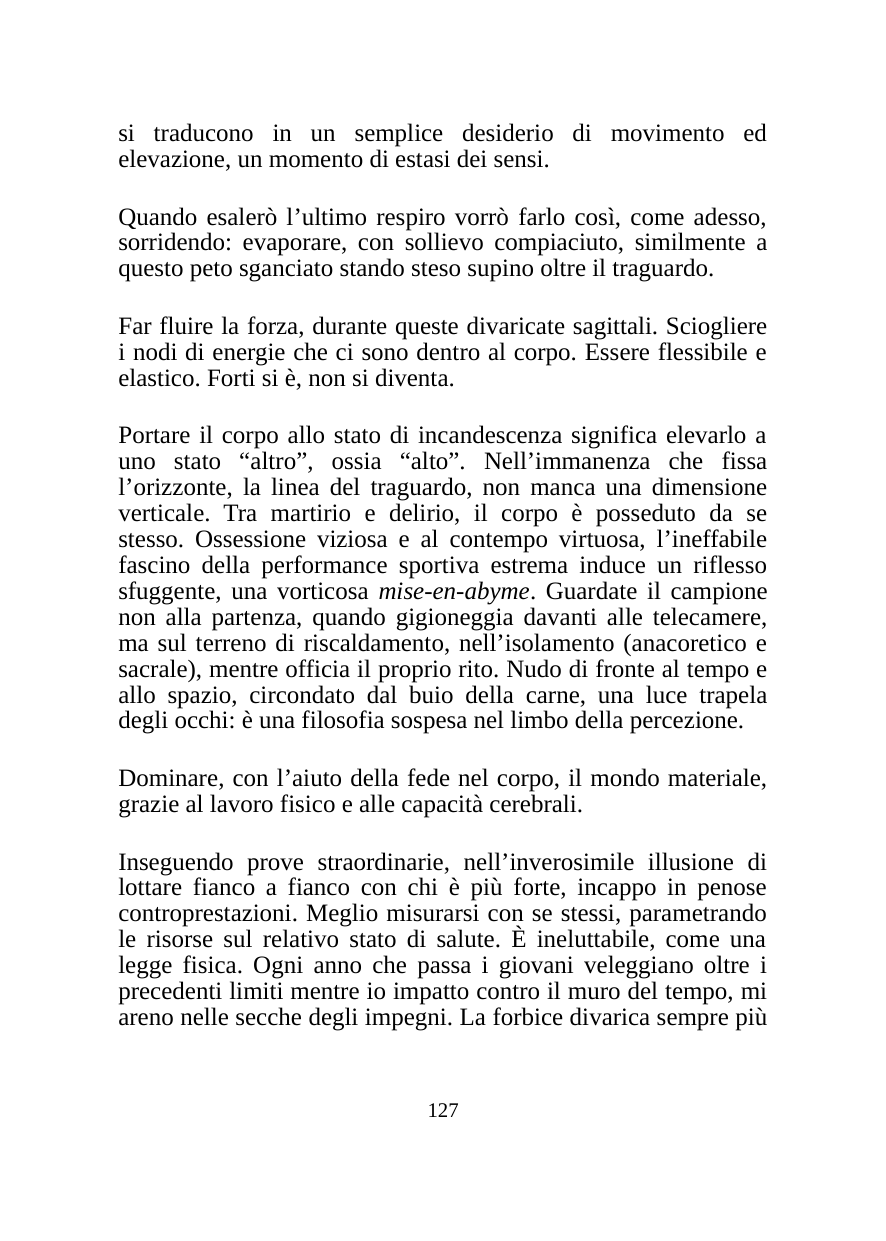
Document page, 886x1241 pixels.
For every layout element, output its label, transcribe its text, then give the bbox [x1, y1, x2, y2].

text Dominare, con l’aiuto della fede nel corpo, il mondo materiale, grazie al lavoro fisico e alle capacità cerebrali. [118, 763, 768, 818]
text Far fluire la forza, durante queste divaricate sagittali. Sciogliere i nodi di energie che ci sono dentro al corpo. Essere flessibile e elastico. Forti si è, non si diventa. [118, 311, 768, 392]
text Inseguendo prove straordinarie, nell’inverosimile illusione di lottare fianco a fianco con chi è più forte, incappo in penose controprestazioni. Meglio misurarsi con se stessi, parametrando le risorse sul relativo stato di salute. È ineluttabile, come una legge fisica. Ogni anno che passa i giovani veleggiano oltre i precedenti limiti mentre io impatto contro il muro del tempo, mi areno nelle secche degli impegni. La forbice divarica sempre più [118, 847, 768, 1031]
text Portare il corpo allo stato di incandescenza significa elevarlo a uno stato “altro”, ossia “alto”. Nell’immanenza che fissa l’orizzonte, la linea del traguardo, non manca una dimensione verticale. Tra martirio e delirio, il corpo è posseduto da se stesso. Ossessione viziosa e al contempo virtuosa, l’ineffabile fascino della performance sportiva estrema induce un riflesso sfuggente, una vorticosa mise-en-abyme. Guardate il campione non alla partenza, quando gigioneggia davanti alle telecamere, ma sul terreno di riscaldamento, nell’isolamento (anacoretico e sacrale), mentre officia il proprio rito. Nudo di fronte al tempo e allo spazio, circondato dal buio della carne, una luce trapela degli occhi: è una filosofia sospesa nel limbo della percezione. [118, 420, 768, 734]
text si traducono in un semplice desiderio di movimento ed elevazione, un momento di estasi dei sensi. [118, 118, 768, 173]
text Quando esalerò l’ultimo respiro vorrò farlo così, come adesso, sorridendo: evaporare, con sollievo compiaciuto, similmente a questo peto sganciato stando steso supino oltre il traguardo. [118, 202, 768, 282]
